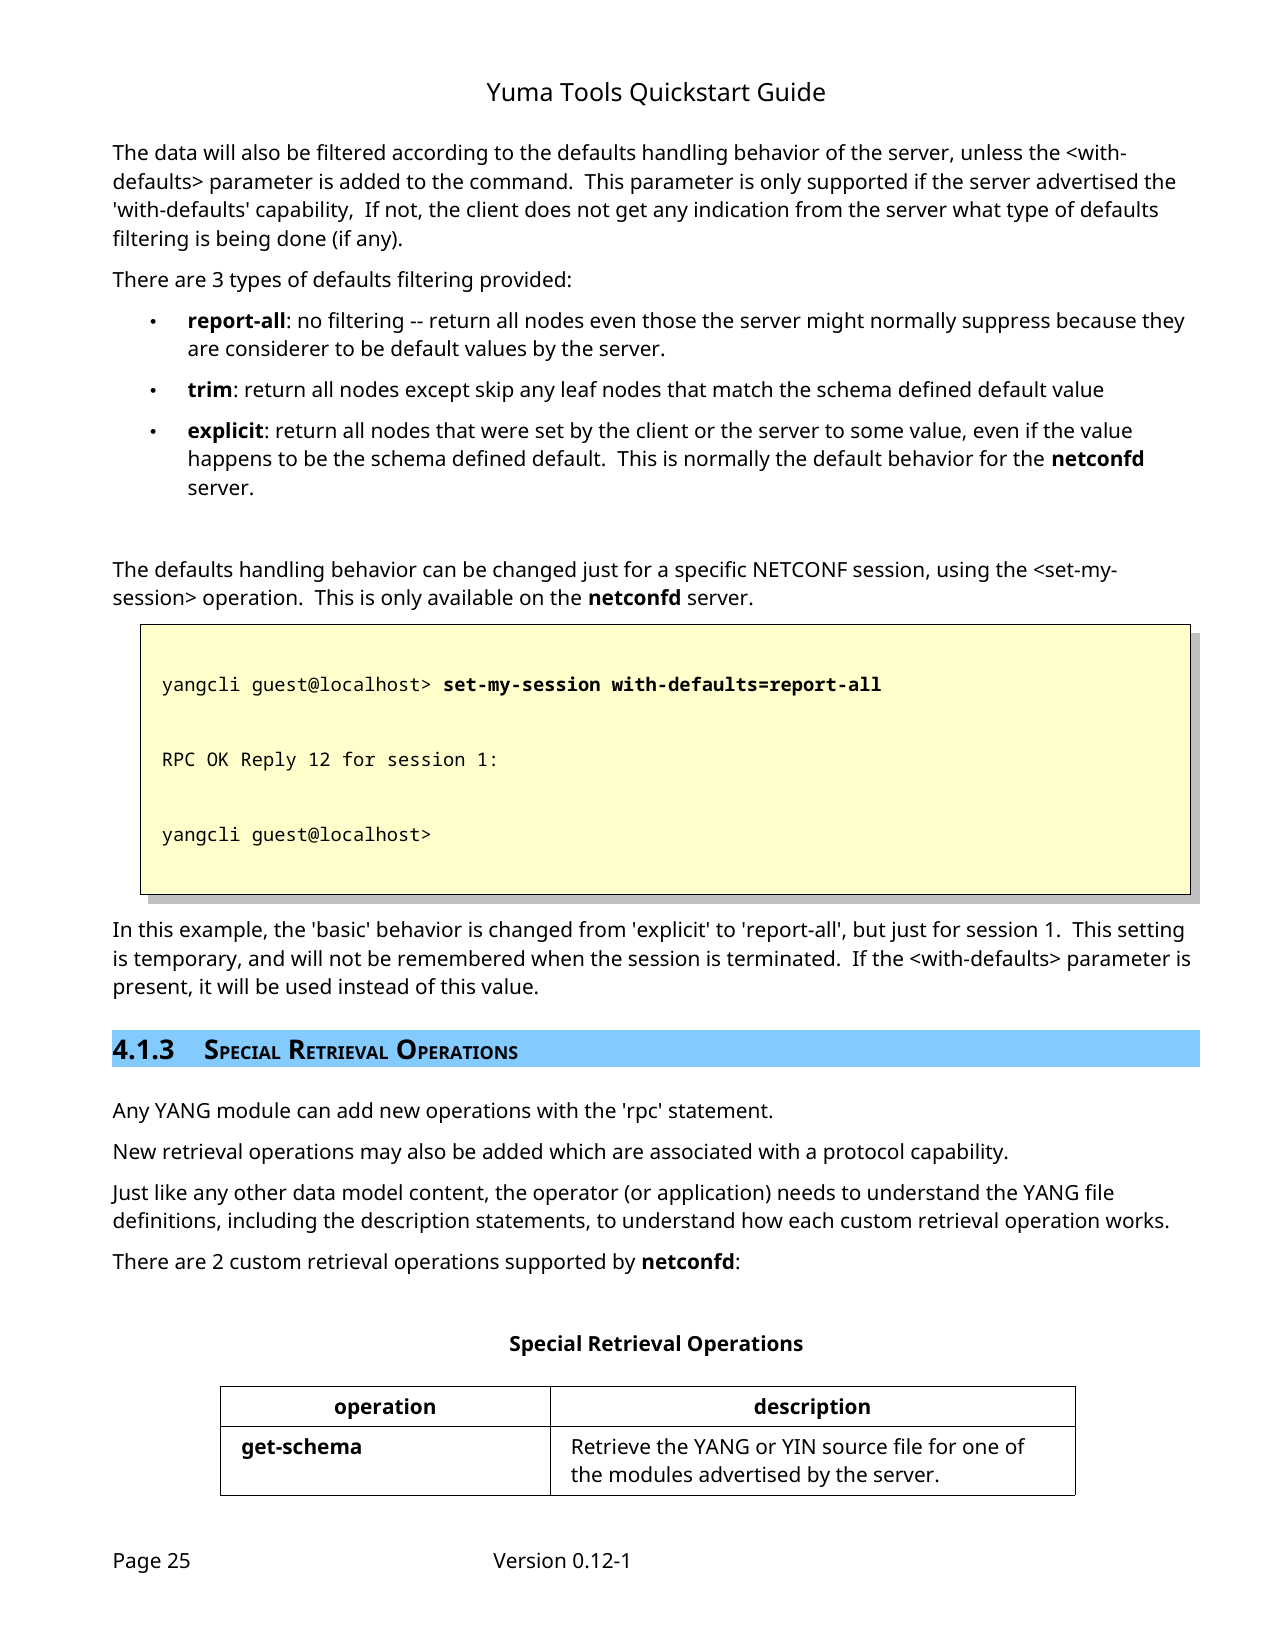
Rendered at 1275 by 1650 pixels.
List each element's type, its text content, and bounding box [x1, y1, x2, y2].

text There are 3 types of defaults filtering provided: [112, 265, 1200, 293]
text In this example, the 'basic' behavior is changed from 'explicit' to 'report-all', but just for session 1. This setting is temporary, and will not be remembered when the session is terminated. If the <with-defaults> parameter is present, it will be used instead of this value. [112, 916, 1200, 1001]
text Just like any other data model content, the operator (or application) needs to understand the YANG file definitions, including the description statements, to understand how each custom retrieval operation works. [112, 1178, 1200, 1235]
text The data will also be filtered according to the defaults handling behavior of the server, unless the <with-defaults> parameter is added to the command. This parameter is only supported if the server advertised the 'with-defaults' capability, If not, the client does not get any indication from the server what type of defaults filtering is being done (if any). [112, 138, 1200, 252]
text yangcli guest@localhost> [141, 812, 1190, 847]
subtitle Special Retrieval Operations [112, 1030, 1200, 1067]
text yangcli guest@localhost> set-my-session with-defaults=report-all [141, 662, 1190, 697]
table_cell Retrieve the YANG or YIN source file for one of the modules advertised by the server. [551, 1427, 1075, 1494]
list report-all: no filtering -- return all nodes even those the server might normally suppress because they are considerer to be default values by the server. [150, 306, 1200, 363]
list explicit: return all nodes that were set by the client or the server to some value, even if the value happens to be the schema defined default. This is normally the default behavior for the netconfd server. [150, 416, 1200, 501]
text New retrieval operations may also be added which are associated with a protocol capability. [112, 1137, 1200, 1166]
subtitle Special Retrieval Operations [127, 1329, 1185, 1358]
list trim: return all nodes except skip any leaf nodes that match the schema defined default value [150, 375, 1200, 403]
table_header description [551, 1387, 1075, 1426]
text Any YANG module can add new operations with the 'rpc' statement. [112, 1096, 1200, 1124]
text The defaults handling behavior can be changed just for a specific NETCONF session, using the <set-my-session> operation. This is only available on the netconfd server. [112, 555, 1200, 612]
table_cell get-schema [221, 1427, 550, 1494]
table_header operation [221, 1387, 550, 1426]
text RPC OK Reply 12 for session 1: [141, 737, 1190, 772]
text There are 2 custom retrieval operations supported by netconfd: [112, 1247, 1200, 1276]
